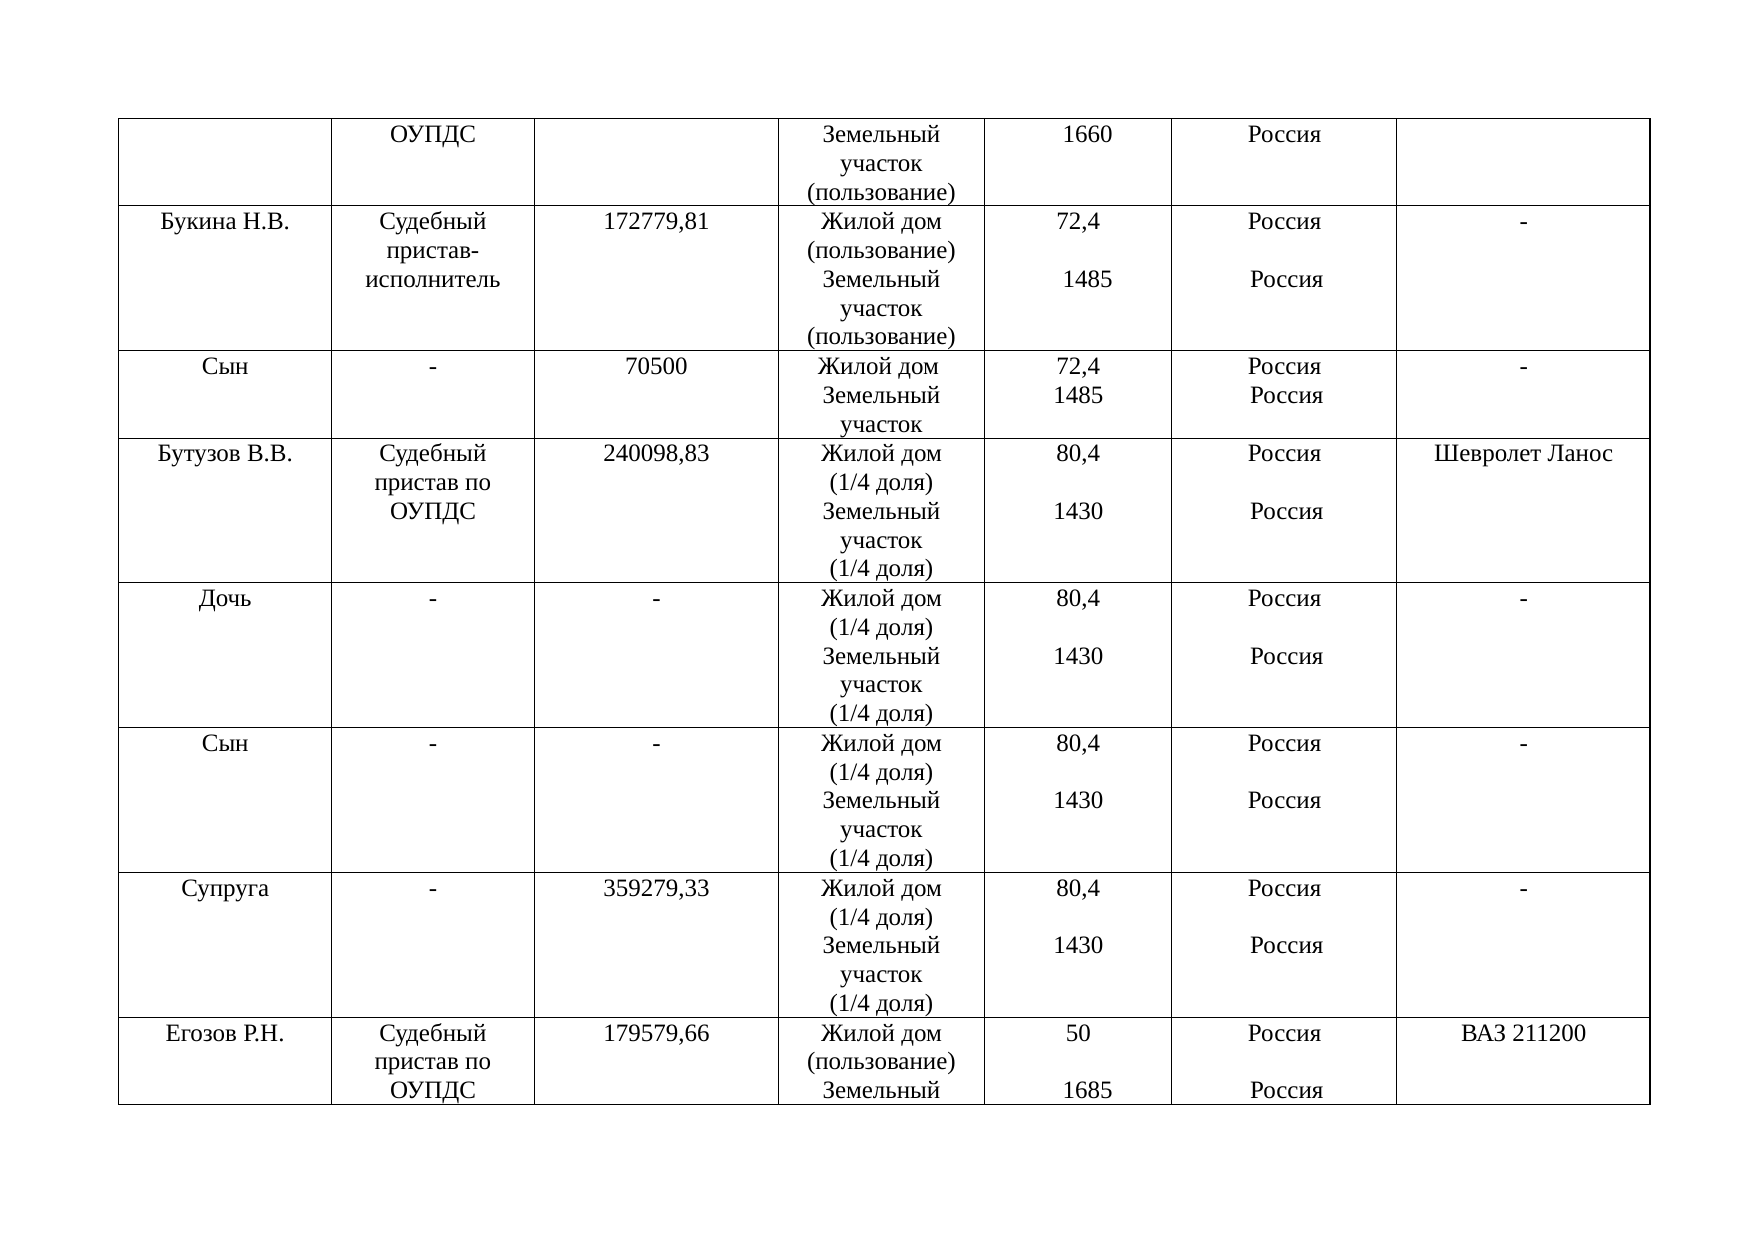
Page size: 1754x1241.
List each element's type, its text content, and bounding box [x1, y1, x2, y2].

table_cell Жилой дом (пользование) Земельный участок (пользование) [779, 206, 984, 350]
table_cell Россия Россия [1172, 873, 1396, 1017]
table_cell Жилой дом (пользование) Земельный [779, 1018, 984, 1104]
table_cell - [332, 583, 534, 727]
table_cell Россия Россия [1172, 728, 1396, 872]
table_cell Жилой дом (1/4 доля) Земельный участок (1/4 доля) [779, 583, 984, 727]
table_cell Егозов Р.Н. [119, 1018, 331, 1104]
table_cell Жилой дом (1/4 доля) Земельный участок (1/4 доля) [779, 873, 984, 1017]
table_cell 179579,66 [535, 1018, 778, 1104]
table_cell Судебный пристав по ОУПДС [332, 439, 534, 582]
table_cell Сын [119, 351, 331, 437]
table_header [119, 119, 331, 205]
table_cell 80,4 1430 [985, 873, 1171, 1017]
table_cell - [332, 351, 534, 437]
table_cell Россия Россия [1172, 1018, 1396, 1104]
table_cell Россия Россия [1172, 583, 1396, 727]
table_cell 72,4 1485 [985, 206, 1171, 350]
table_header ОУПДС [332, 119, 534, 205]
table_cell - [1397, 206, 1649, 350]
table_cell Судебный пристав-исполнитель [332, 206, 534, 350]
table_cell Россия Россия [1172, 439, 1396, 582]
table_cell - [1397, 351, 1649, 437]
table_cell Дочь [119, 583, 331, 727]
table_cell ВАЗ 211200 [1397, 1018, 1649, 1104]
table_header Земельный участок (пользование) [779, 119, 984, 205]
table_header 1660 [985, 119, 1171, 205]
table_cell Жилой дом (1/4 доля) Земельный участок (1/4 доля) [779, 439, 984, 582]
table_cell - [535, 583, 778, 727]
table_cell Сын [119, 728, 331, 872]
table_cell Шевролет Ланос [1397, 439, 1649, 582]
table_cell 72,4 1485 [985, 351, 1171, 437]
table_cell 80,4 1430 [985, 583, 1171, 727]
table_header Россия [1172, 119, 1396, 205]
table_cell Россия Россия [1172, 351, 1396, 437]
table_cell - [1397, 583, 1649, 727]
table_cell 240098,83 [535, 439, 778, 582]
table_cell Супруга [119, 873, 331, 1017]
table_cell - [1397, 728, 1649, 872]
table_header [535, 119, 778, 205]
table_cell Жилой дом Земельный участок [779, 351, 984, 437]
table_cell 50 1685 [985, 1018, 1171, 1104]
table_cell Бутузов В.В. [119, 439, 331, 582]
table_cell - [332, 728, 534, 872]
table_cell Жилой дом (1/4 доля) Земельный участок (1/4 доля) [779, 728, 984, 872]
table_cell - [1397, 873, 1649, 1017]
table_cell 80,4 1430 [985, 439, 1171, 582]
table_cell - [332, 873, 534, 1017]
table_cell 80,4 1430 [985, 728, 1171, 872]
table_cell 359279,33 [535, 873, 778, 1017]
table_cell - [535, 728, 778, 872]
table_header [1397, 119, 1649, 205]
table_cell 70500 [535, 351, 778, 437]
table_cell Букина Н.В. [119, 206, 331, 350]
table_cell Россия Россия [1172, 206, 1396, 350]
table_cell 172779,81 [535, 206, 778, 350]
table_cell Судебный пристав по ОУПДС [332, 1018, 534, 1104]
